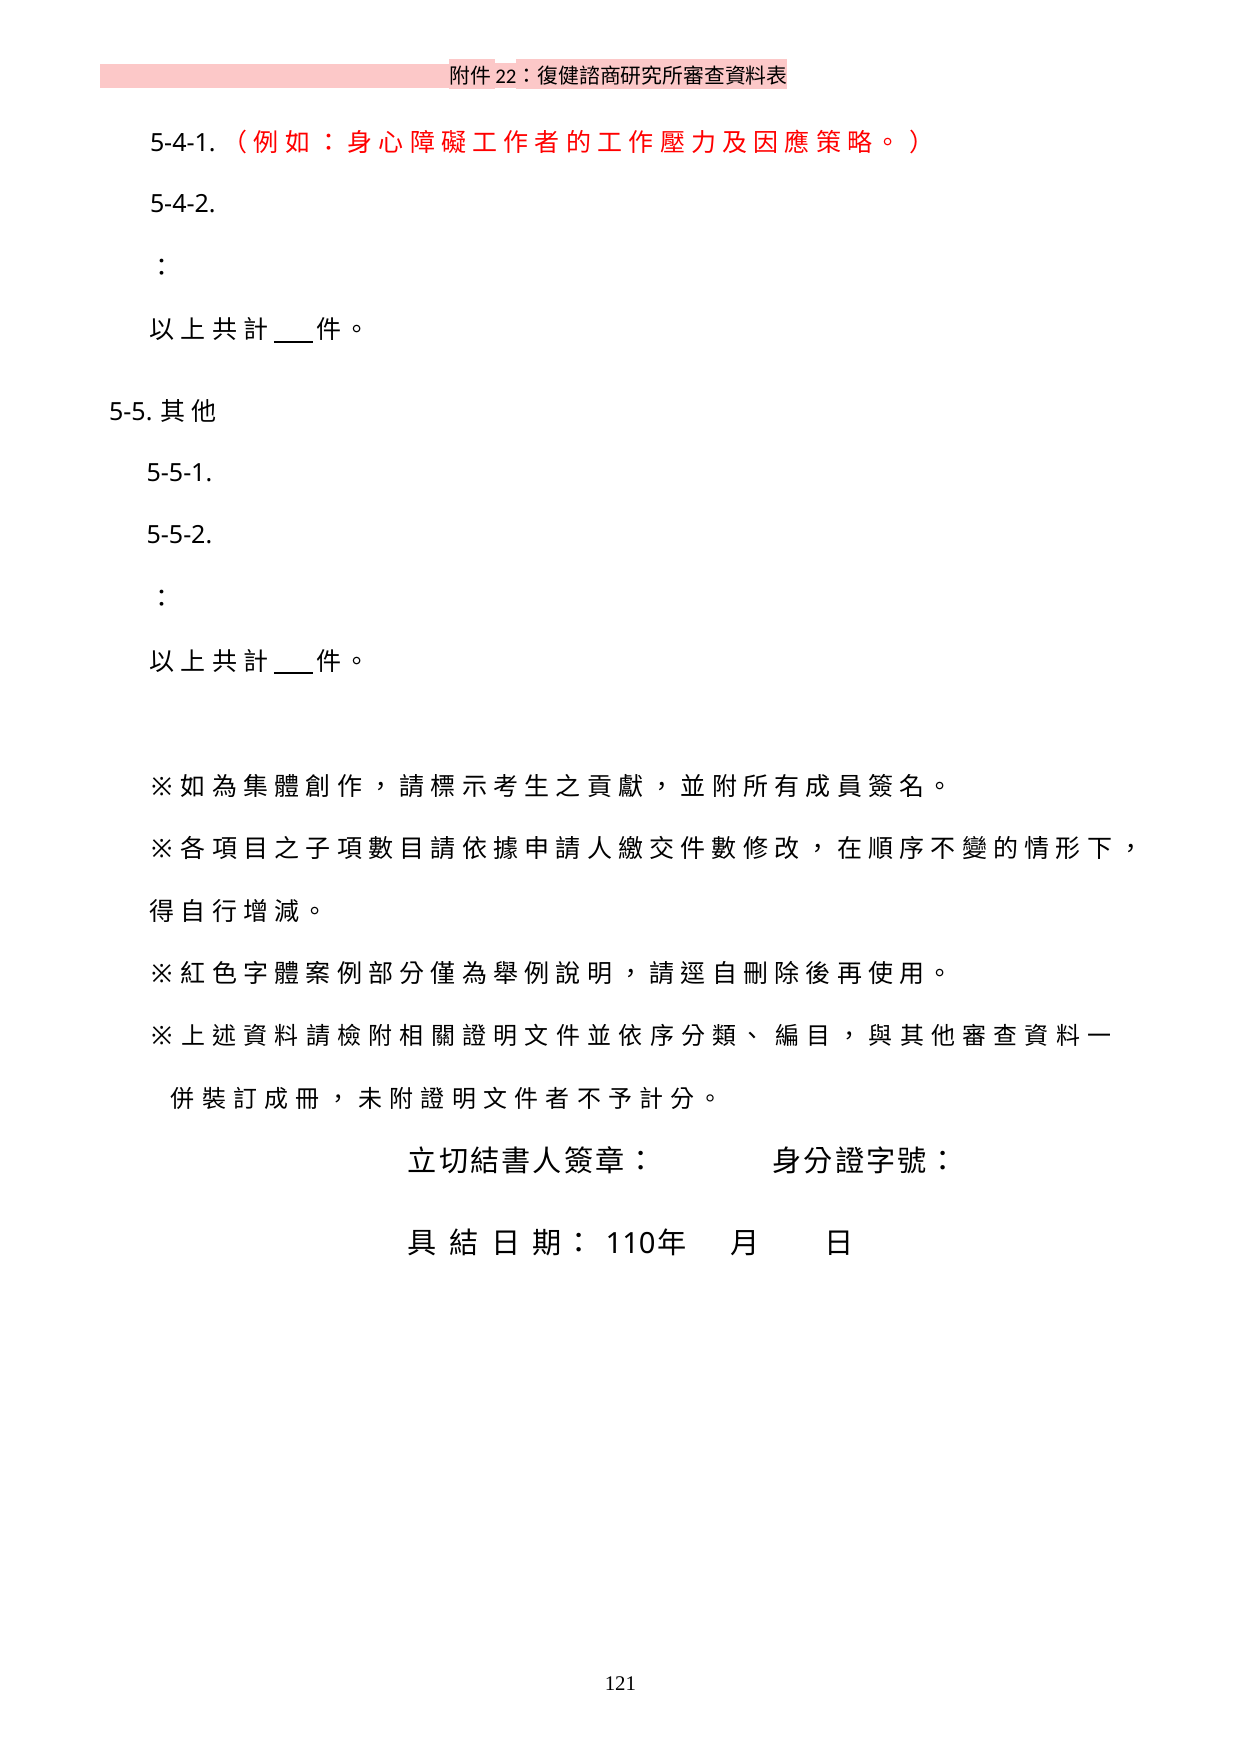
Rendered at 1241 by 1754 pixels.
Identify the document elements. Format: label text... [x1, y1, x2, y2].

text 以上共計 件。 [138, 286, 1136, 349]
text ※紅色字體案例部分僅為舉例說明，請逕自刪除後再使用。 [138, 930, 1136, 992]
text 以上共計 件。 [138, 617, 1136, 680]
text ： [138, 224, 1136, 286]
text ： [138, 555, 1136, 617]
text ※如為集體創作，請標示考生之貢獻，並附所有成員簽名。 [138, 742, 1136, 805]
text 具 結 日 期： 110年 月 日 [400, 1199, 1136, 1261]
text 5-5.其他 [90, 367, 1136, 430]
text 5-4-2. [138, 161, 1136, 224]
text 5-5-1. [138, 430, 1136, 492]
text 立切結書人簽章： 身分證字號： [400, 1117, 1136, 1180]
text 5-4-1.（例如：身心障礙工作者的工作壓力及因應策略。） [138, 99, 1136, 161]
text 5-5-2. [138, 492, 1136, 555]
text ※各項目之子項數目請依據申請人繳交件數修改，在順序不變的情形下，得自行增減。 [138, 805, 1136, 930]
text ※上述資料請檢附相關證明文件並依序分類、編目，與其他審查資料一併裝訂成冊，未附證明文件者不予計分。 [138, 992, 1136, 1117]
